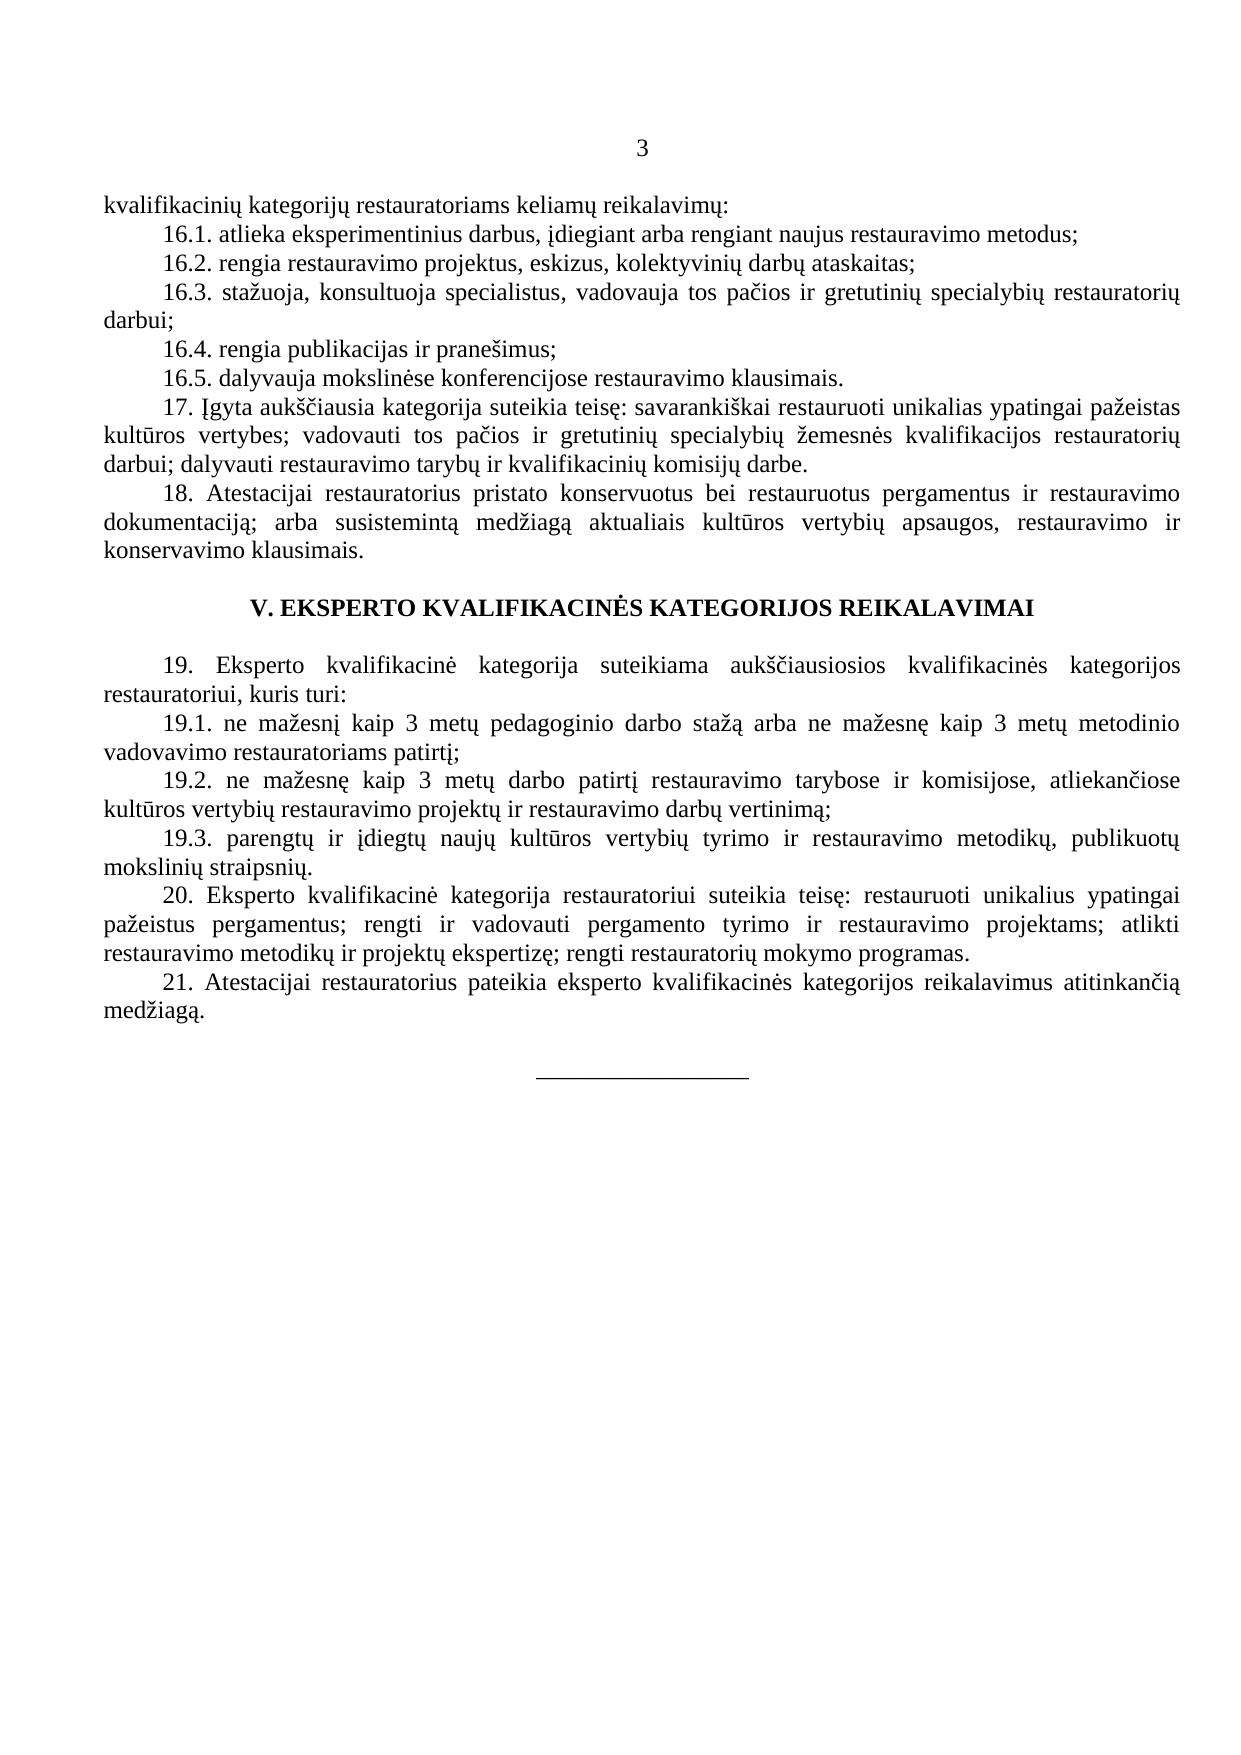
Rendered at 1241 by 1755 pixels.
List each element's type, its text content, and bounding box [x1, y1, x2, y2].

text 16.3. stažuoja, konsultuoja specialistus, vadovauja tos pačios ir gretutinių specialybių restauratorių darbui; [103, 277, 1181, 334]
text 19.2. ne mažesnę kaip 3 metų darbo patirtį restauravimo tarybose ir komisijose, atliekančiose kultūros vertybių restauravimo projektų ir restauravimo darbų vertinimą; [103, 765, 1181, 823]
text 16.2. rengia restauravimo projektus, eskizus, kolektyvinių darbų ataskaitas; [103, 248, 1181, 277]
text _________________ [103, 1053, 1181, 1082]
text 19. Eksperto kvalifikacinė kategorija suteikiama aukščiausiosios kvalifikacinės kategorijos restauratoriui, kuris turi: [103, 650, 1181, 708]
text 17. Įgyta aukščiausia kategorija suteikia teisę: savarankiškai restauruoti unikalias ypatingai pažeistas kultūros vertybes; vadovauti tos pačios ir gretutinių specialybių žemesnės kvalifikacijos restauratorių darbui; dalyvauti restauravimo tarybų ir kvalifikacinių komisijų darbe. [103, 392, 1181, 478]
text kvalifikacinių kategorijų restauratoriams keliamų reikalavimų: [103, 190, 1181, 219]
text 18. Atestacijai restauratorius pristato konservuotus bei restauruotus pergamentus ir restauravimo dokumentaciją; arba susistemintą medžiagą aktualiais kultūros vertybių apsaugos, restauravimo ir konservavimo klausimais. [103, 478, 1181, 564]
text 19.3. parengtų ir įdiegtų naujų kultūros vertybių tyrimo ir restauravimo metodikų, publikuotų mokslinių straipsnių. [103, 823, 1181, 880]
text 21. Atestacijai restauratorius pateikia eksperto kvalifikacinės kategorijos reikalavimus atitinkančią medžiagą. [103, 967, 1181, 1024]
text 16.5. dalyvauja mokslinėse konferencijose restauravimo klausimais. [103, 363, 1181, 392]
text 16.4. rengia publikacijas ir pranešimus; [103, 334, 1181, 363]
text 19.1. ne mažesnį kaip 3 metų pedagoginio darbo stažą arba ne mažesnę kaip 3 metų metodinio vadovavimo restauratoriams patirtį; [103, 708, 1181, 765]
text V. EKSPERTO KVALIFIKACINĖS KATEGORIJOS REIKALAVIMAI [103, 593, 1181, 622]
text 16.1. atlieka eksperimentinius darbus, įdiegiant arba rengiant naujus restauravimo metodus; [103, 219, 1181, 248]
text 20. Eksperto kvalifikacinė kategorija restauratoriui suteikia teisę: restauruoti unikalius ypatingai pažeistus pergamentus; rengti ir vadovauti pergamento tyrimo ir restauravimo projektams; atlikti restauravimo metodikų ir projektų ekspertizę; rengti restauratorių mokymo programas. [103, 880, 1181, 967]
